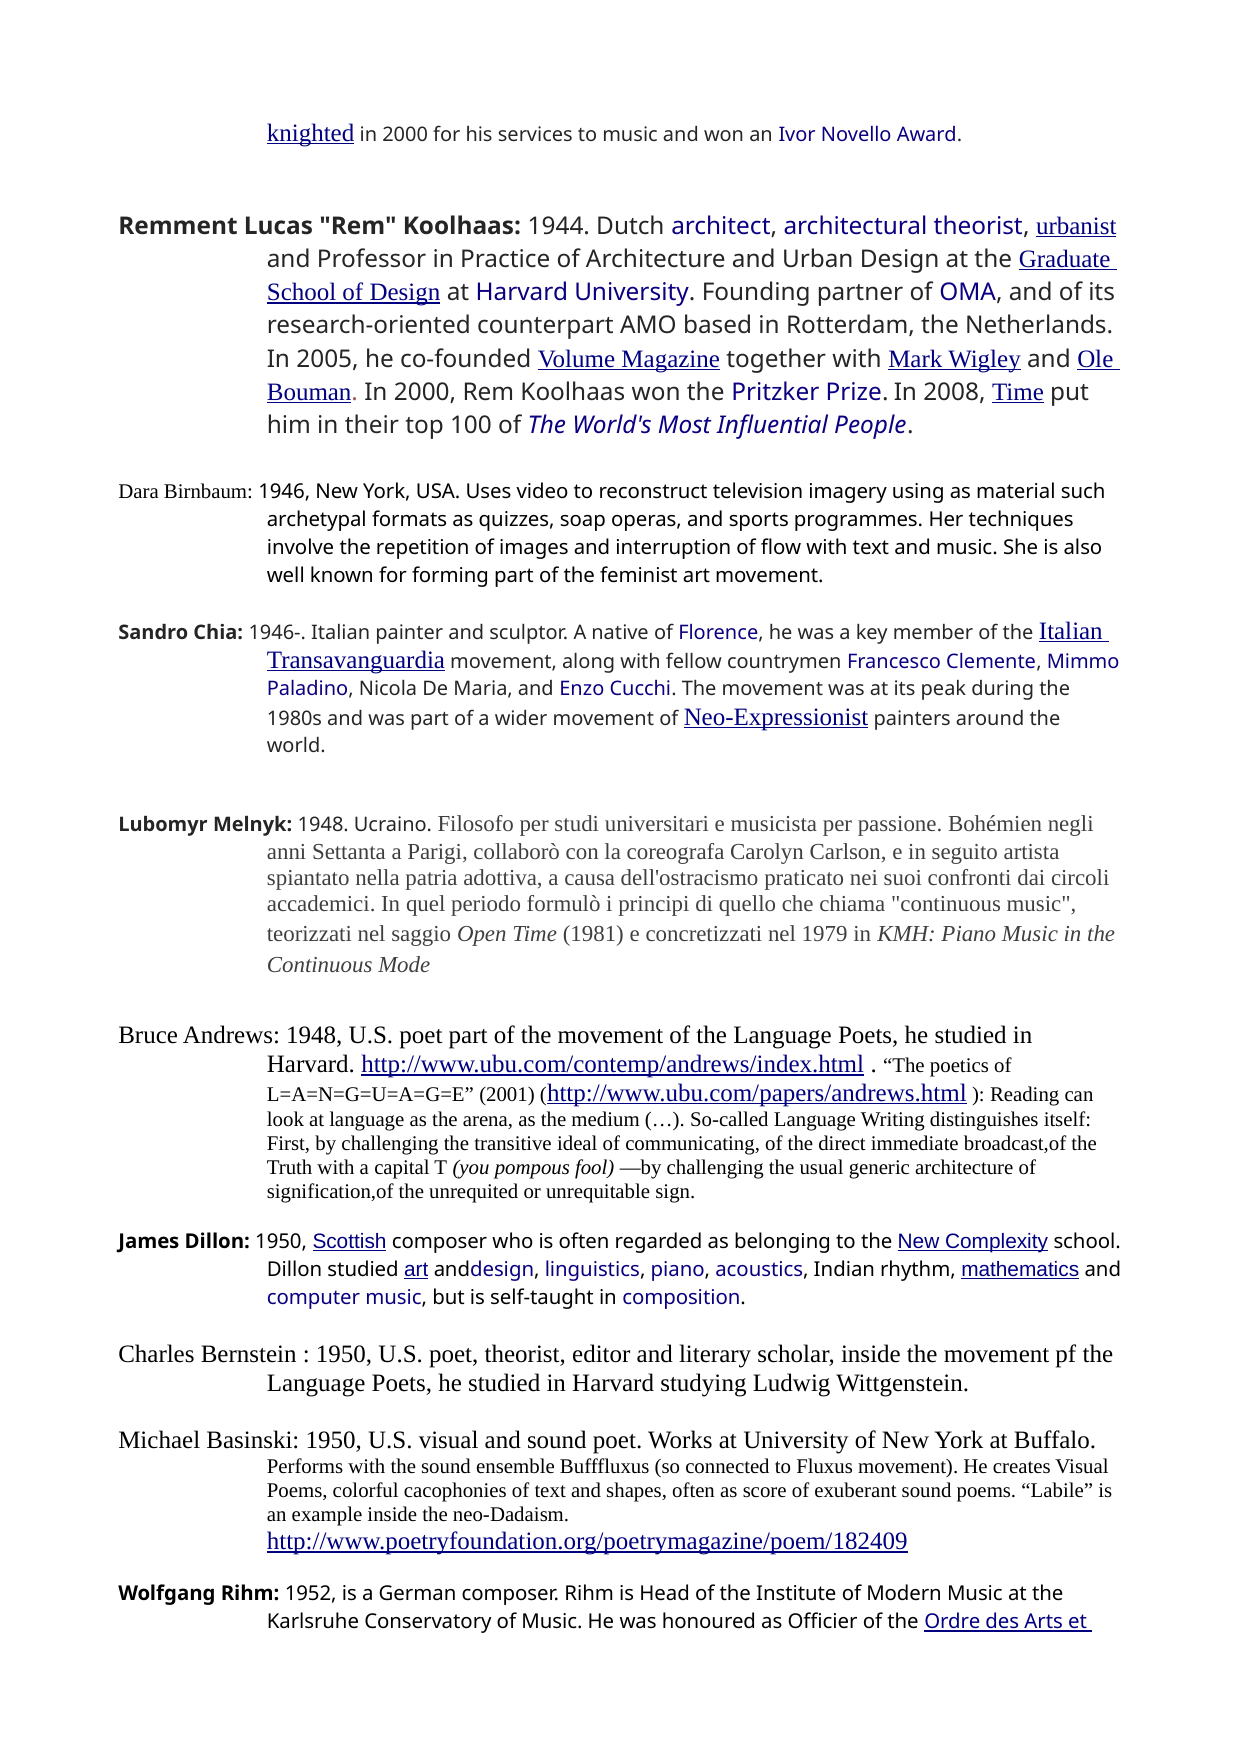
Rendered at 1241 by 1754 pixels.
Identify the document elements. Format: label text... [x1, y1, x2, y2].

text Michael Basinski: 1950, U.S. visual and sound poet. Works at University of New York at Buffalo. Performs with the sound ensemble Bufffluxus (so connected to Fluxus movement). He creates Visual Poems, colorful cacophonies of text and shapes, often as score of exuberant sound poems. “Labile” is an example inside the neo-Dadaism. http://www.poetryfoundation.org/poetrymagazine/poem/182409 [118, 1425, 1122, 1555]
text Dara Birnbaum: 1946, New York, USA. Uses video to reconstruct television imagery using as material such archetypal formats as quizzes, soap operas, and sports programmes. Her techniques involve the repetition of images and interruption of flow with text and music. She is also well known for forming part of the feminist art movement. [118, 477, 1122, 588]
text knighted in 2000 for his services to music and won an Ivor Novello Award. [118, 118, 1122, 147]
text Charles Bernstein : 1950, U.S. poet, theorist, editor and literary scholar, inside the movement pf the Language Poets, he studied in Harvard studying Ludwig Wittgenstein. [118, 1339, 1122, 1396]
text Remment Lucas "Rem" Koolhaas: 1944. Dutch architect, architectural theorist, urbanist and Professor in Practice of Architecture and Urban Design at the Graduate School of Design at Harvard University. Founding partner of OMA, and of its research-oriented counterpart AMO based in Rotterdam, the Netherlands. In 2005, he co-founded Volume Magazine together with Mark Wigley and Ole Bouman. In 2000, Rem Koolhaas won the Pritzker Prize. In 2008, Time put him in their top 100 of The World's Most Influential People. [118, 208, 1122, 441]
text Lubomyr Melnyk: 1948. Ucraino. Filosofo per studi universitari e musicista per passione. Bohémien negli anni Settanta a Parigi, collaborò con la coreografa Carolyn Carlson, e in seguito artista spiantato nella patria adottiva, a causa dell'ostracismo praticato nei suoi confronti dai circoli accademici. In quel periodo formulò i principi di quello che chiama "continuous music", teorizzati nel saggio Open Time (1981) e concretizzati nel 1979 in KMH: Piano Music in the Continuous Mode [118, 810, 1122, 979]
text Wolfgang Rihm: 1952, is a German composer. Rihm is Head of the Institute of Modern Music at the Karlsruhe Conservatory of Music. He was honoured as Officier of the Ordre des Arts et [118, 1579, 1122, 1634]
text Sandro Chia: 1946-. Italian painter and sculptor. A native of Florence, he was a key member of the Italian Transavanguardia movement, along with fellow countrymen Francesco Clemente, Mimmo Paladino, Nicola De Maria, and Enzo Cucchi. The movement was at its peak during the 1980s and was part of a wider movement of Neo-Expressionist painters around the world. [118, 616, 1122, 758]
text Bruce Andrews: 1948, U.S. poet part of the movement of the Language Poets, he studied in Harvard. http://www.ubu.com/contemp/andrews/index.html . “The poetics of L=A=N=G=U=A=G=E” (2001) (http://www.ubu.com/papers/andrews.html ): Reading can look at language as the arena, as the medium (…). So-called Language Writing distinguishes itself: First, by challenging the transitive ideal of communicating, of the direct immediate broadcast,of the Truth with a capital T (you pompous fool) —by challenging the usual generic architecture of signification,of the unrequited or unrequitable sign. [118, 1021, 1122, 1203]
text James Dillon: 1950, Scottish composer who is often regarded as belonging to the New Complexity school. Dillon studied art anddesign, linguistics, piano, acoustics, Indian rhythm, mathematics and computer music, but is self-taught in composition. [118, 1227, 1122, 1310]
